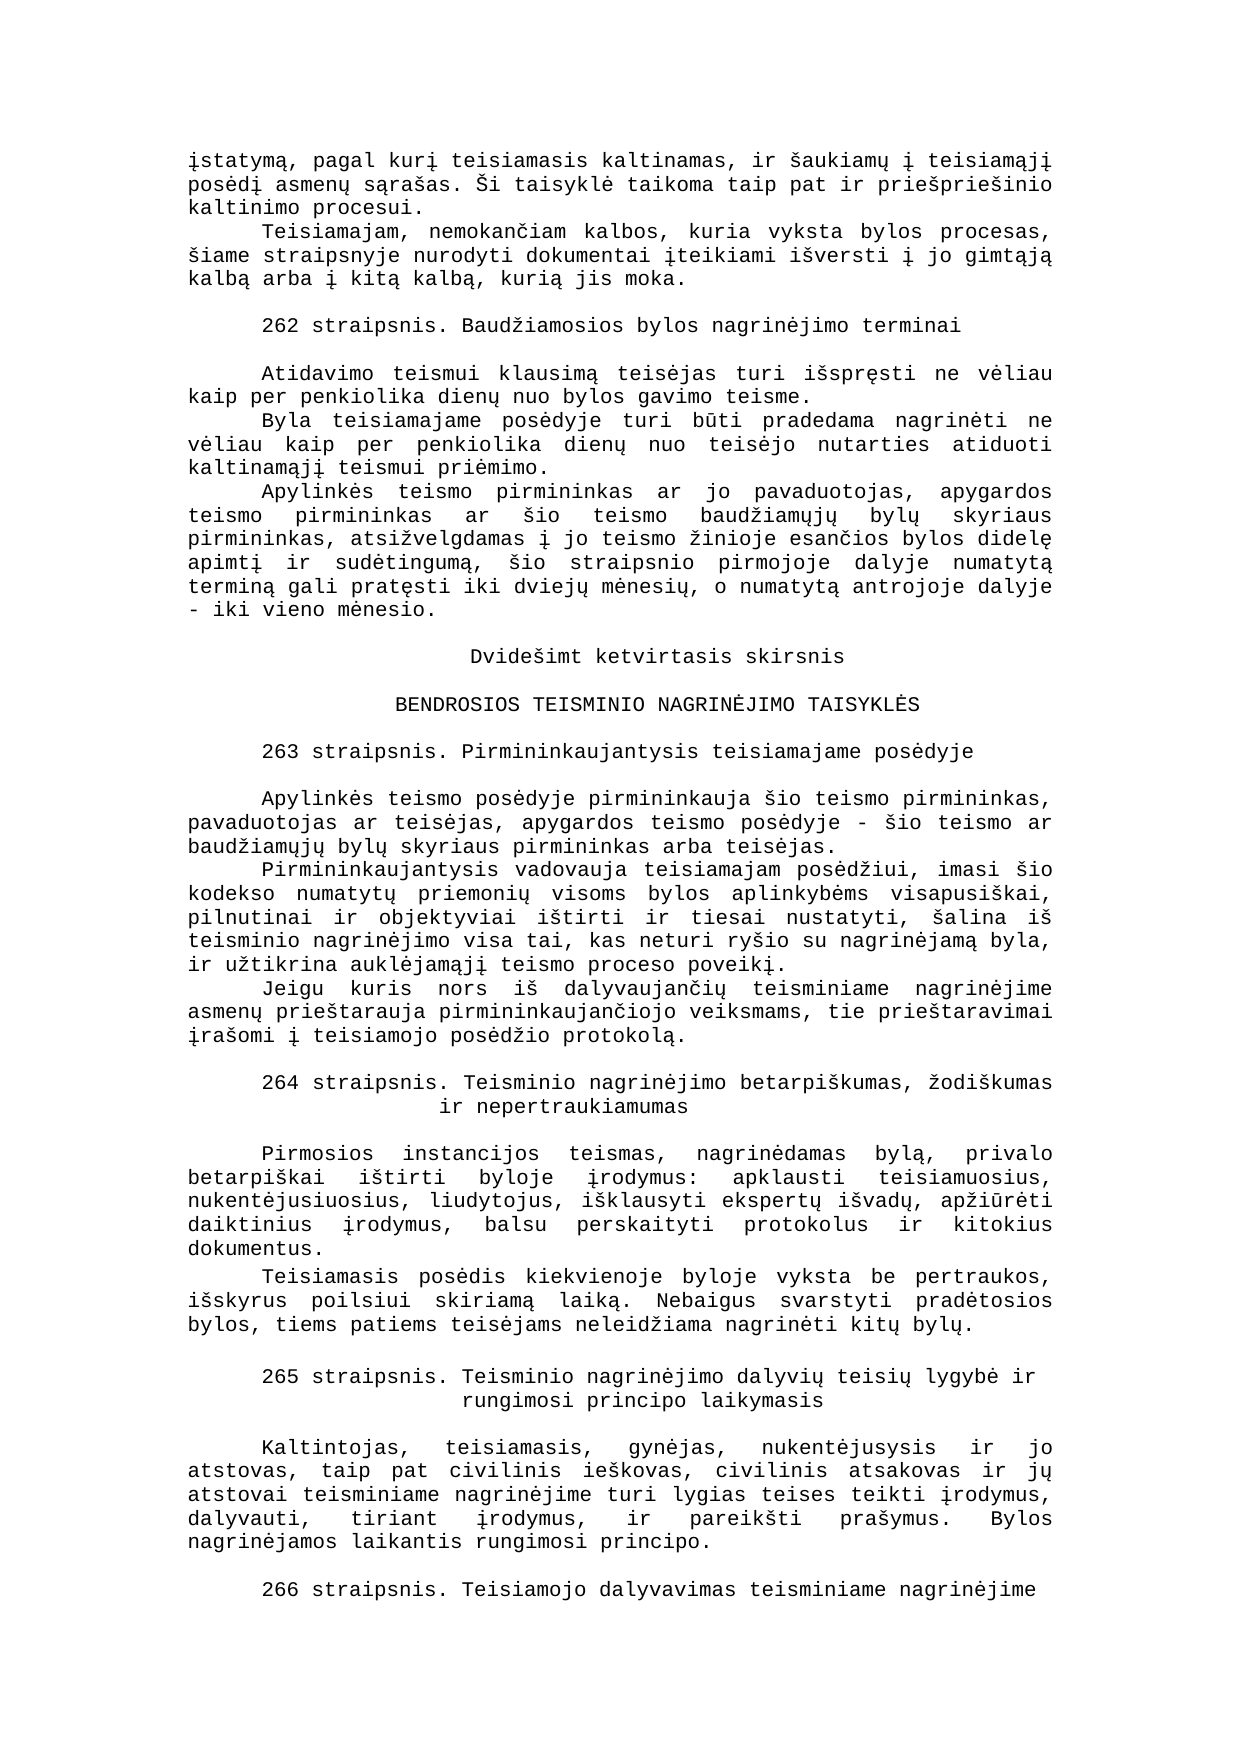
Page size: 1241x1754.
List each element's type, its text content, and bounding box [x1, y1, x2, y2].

text įstatymą, pagal kurį teisiamasis kaltinamas, ir šaukiamų į teisiamąjį posėdį asmenų sąrašas. Ši taisyklė taikoma taip pat ir priešpriešinio kaltinimo procesui. [187, 150, 1053, 221]
text Pirmosios instancijos teismas, nagrinėdamas bylą, privalo betarpiškai ištirti byloje įrodymus: apklausti teisiamuosius, nukentėjusiuosius, liudytojus, išklausyti ekspertų išvadų, apžiūrėti daiktinius įrodymus, balsu perskaityti protokolus ir kitokius dokumentus. [187, 1143, 1053, 1261]
text Teisiamajam, nemokančiam kalbos, kuria vyksta bylos procesas, šiame straipsnyje nurodyti dokumentai įteikiami išversti į jo gimtąją kalbą arba į kitą kalbą, kurią jis moka. [187, 221, 1053, 292]
text Apylinkės teismo posėdyje pirmininkauja šio teismo pirmininkas, pavaduotojas ar teisėjas, apygardos teismo posėdyje - šio teismo ar baudžiamųjų bylų skyriaus pirmininkas arba teisėjas. [187, 788, 1053, 859]
text Dvidešimt ketvirtasis skirsnis [187, 647, 1053, 670]
text Apylinkės teismo pirmininkas ar jo pavaduotojas, apygardos teismo pirmininkas ar šio teismo baudžiamųjų bylų skyriaus pirmininkas, atsižvelgdamas į jo teismo žinioje esančios bylos didelę apimtį ir sudėtingumą, šio straipsnio pirmojoje dalyje numatytą terminą gali pratęsti iki dviejų mėnesių, o numatytą antrojoje dalyje - iki vieno mėnesio. [187, 481, 1053, 623]
text Jeigu kuris nors iš dalyvaujančių teisminiame nagrinėjime asmenų prieštarauja pirmininkaujančiojo veiksmams, tie prieštaravimai įrašomi į teisiamojo posėdžio protokolą. [187, 978, 1053, 1048]
text Atidavimo teismui klausimą teisėjas turi išspręsti ne vėliau kaip per penkiolika dienų nuo bylos gavimo teisme. [187, 363, 1053, 410]
text Pirmininkaujantysis vadovauja teisiamajam posėdžiui, imasi šio kodekso numatytų priemonių visoms bylos aplinkybėms visapusiškai, pilnutinai ir objektyviai ištirti ir tiesai nustatyti, šalina iš teisminio nagrinėjimo visa tai, kas neturi ryšio su nagrinėjamą byla, ir užtikrina auklėjamąjį teismo proceso poveikį. [187, 859, 1053, 978]
text Byla teisiamajame posėdyje turi būti pradedama nagrinėti ne vėliau kaip per penkiolika dienų nuo teisėjo nutarties atiduoti kaltinamąjį teismui priėmimo. [187, 410, 1053, 481]
text BENDROSIOS TEISMINIO NAGRINĖJIMO TAISYKLĖS [187, 694, 1053, 717]
text 264 straipsnis. Teisminio nagrinėjimo betarpiškumas, žodiškumas ir nepertraukiamumas [261, 1072, 1053, 1119]
text 262 straipsnis. Baudžiamosios bylos nagrinėjimo terminai [187, 316, 1053, 339]
text 265 straipsnis. Teisminio nagrinėjimo dalyvių teisių lygybė ir [261, 1366, 1053, 1389]
text 266 straipsnis. Teisiamojo dalyvavimas teisminiame nagrinėjime [187, 1579, 1053, 1602]
text Teisiamasis posėdis kiekvienoje byloje vyksta be pertraukos, išskyrus poilsiui skiriamą laiką. Nebaigus svarstyti pradėtosios bylos, tiems patiems teisėjams neleidžiama nagrinėti kitų bylų. [187, 1266, 1053, 1337]
text 263 straipsnis. Pirmininkaujantysis teisiamajame posėdyje [187, 741, 1053, 765]
text Kaltintojas, teisiamasis, gynėjas, nukentėjusysis ir jo atstovas, taip pat civilinis ieškovas, civilinis atsakovas ir jų atstovai teisminiame nagrinėjime turi lygias teises teikti įrodymus, dalyvauti, tiriant įrodymus, ir pareikšti prašymus. Bylos nagrinėjamos laikantis rungimosi principo. [187, 1437, 1053, 1555]
text rungimosi principo laikymasis [261, 1389, 1053, 1413]
